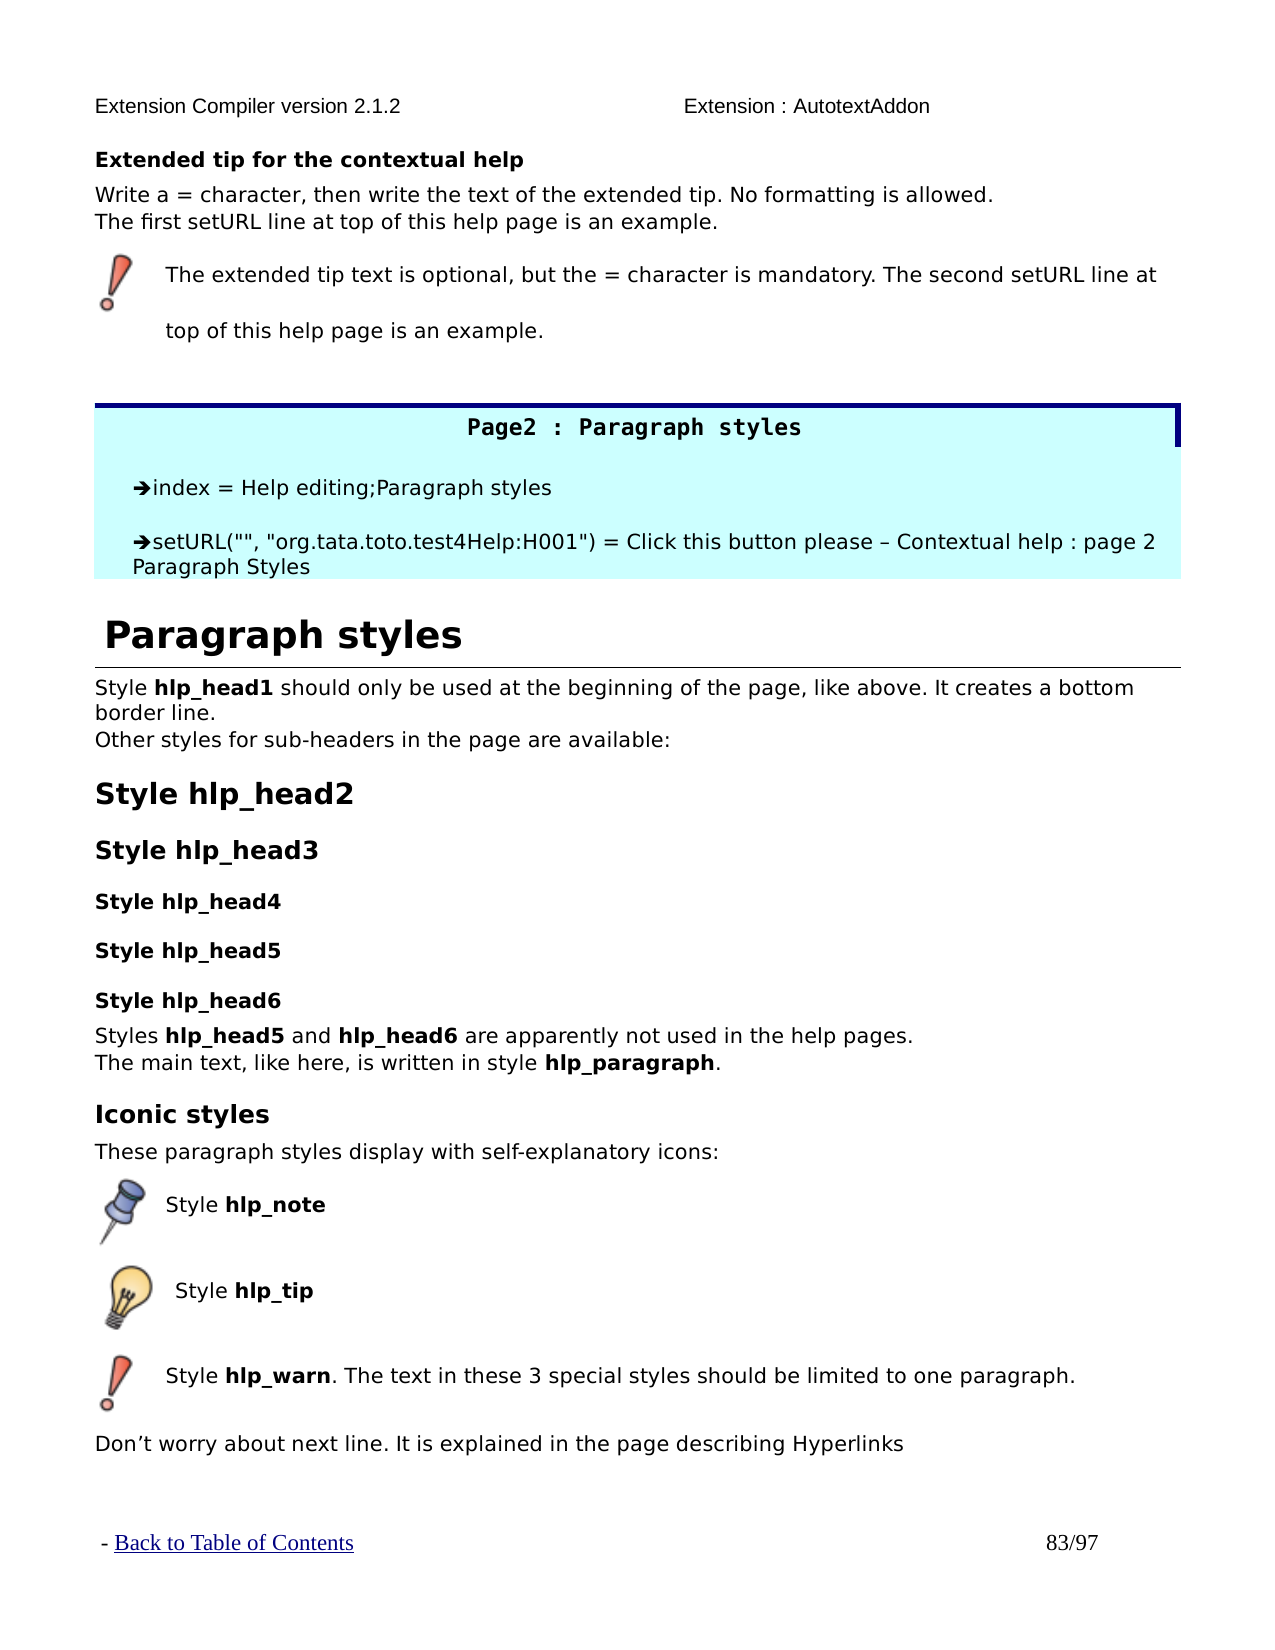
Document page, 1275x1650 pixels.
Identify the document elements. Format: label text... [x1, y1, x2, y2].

text These paragraph styles display with self-explanatory icons: [94, 1140, 1181, 1164]
text Other styles for sub-headers in the page are available: [94, 728, 1181, 753]
picture [95, 1177, 151, 1248]
list The extended tip text is optional, but the = character is mandatory. The second setURL line at top of this help page is an example. [94, 246, 1181, 343]
text Extended tip for the contextual help [94, 147, 1181, 172]
text Style hlp_head6 [94, 988, 1181, 1013]
list Style hlp_note [94, 1190, 1181, 1222]
picture [95, 1261, 163, 1335]
list Style hlp_tip [163, 1261, 1181, 1335]
list setURL("", "org.tata.toto.test4Help:H001") = Click this button please – Contextual help : page 2 Paragraph Styles [94, 530, 1181, 579]
text Don’t worry about next line. It is explained in the page describing Hyperlinks [94, 1432, 1181, 1456]
text Style hlp_head1 should only be used at the beginning of the page, like above. It creates a bottom border line. [94, 676, 1181, 725]
text Style hlp_head4 [94, 890, 1181, 914]
text Paragraph styles [94, 604, 1181, 667]
text Write a = character, then write the text of the extended tip. No formatting is allowed. [94, 183, 1181, 207]
list index = Help editing;Paragraph styles [94, 476, 1181, 501]
text The first setURL line at top of this help page is an example. [94, 210, 1181, 234]
text Style hlp_head2 [94, 777, 1181, 811]
picture [95, 247, 138, 319]
text Style hlp_head5 [94, 939, 1181, 964]
text Iconic styles [94, 1100, 1181, 1129]
text Page2 : Paragraph styles [94, 404, 1175, 447]
text Style hlp_head3 [94, 836, 1181, 865]
list Style hlp_warn. The text in these 3 special styles should be limited to one paragraph. [94, 1361, 1181, 1393]
picture [95, 1348, 138, 1419]
text Styles hlp_head5 and hlp_head6 are apparently not used in the help pages. [94, 1024, 1181, 1048]
text The main text, like here, is written in style hlp_paragraph. [94, 1051, 1181, 1076]
